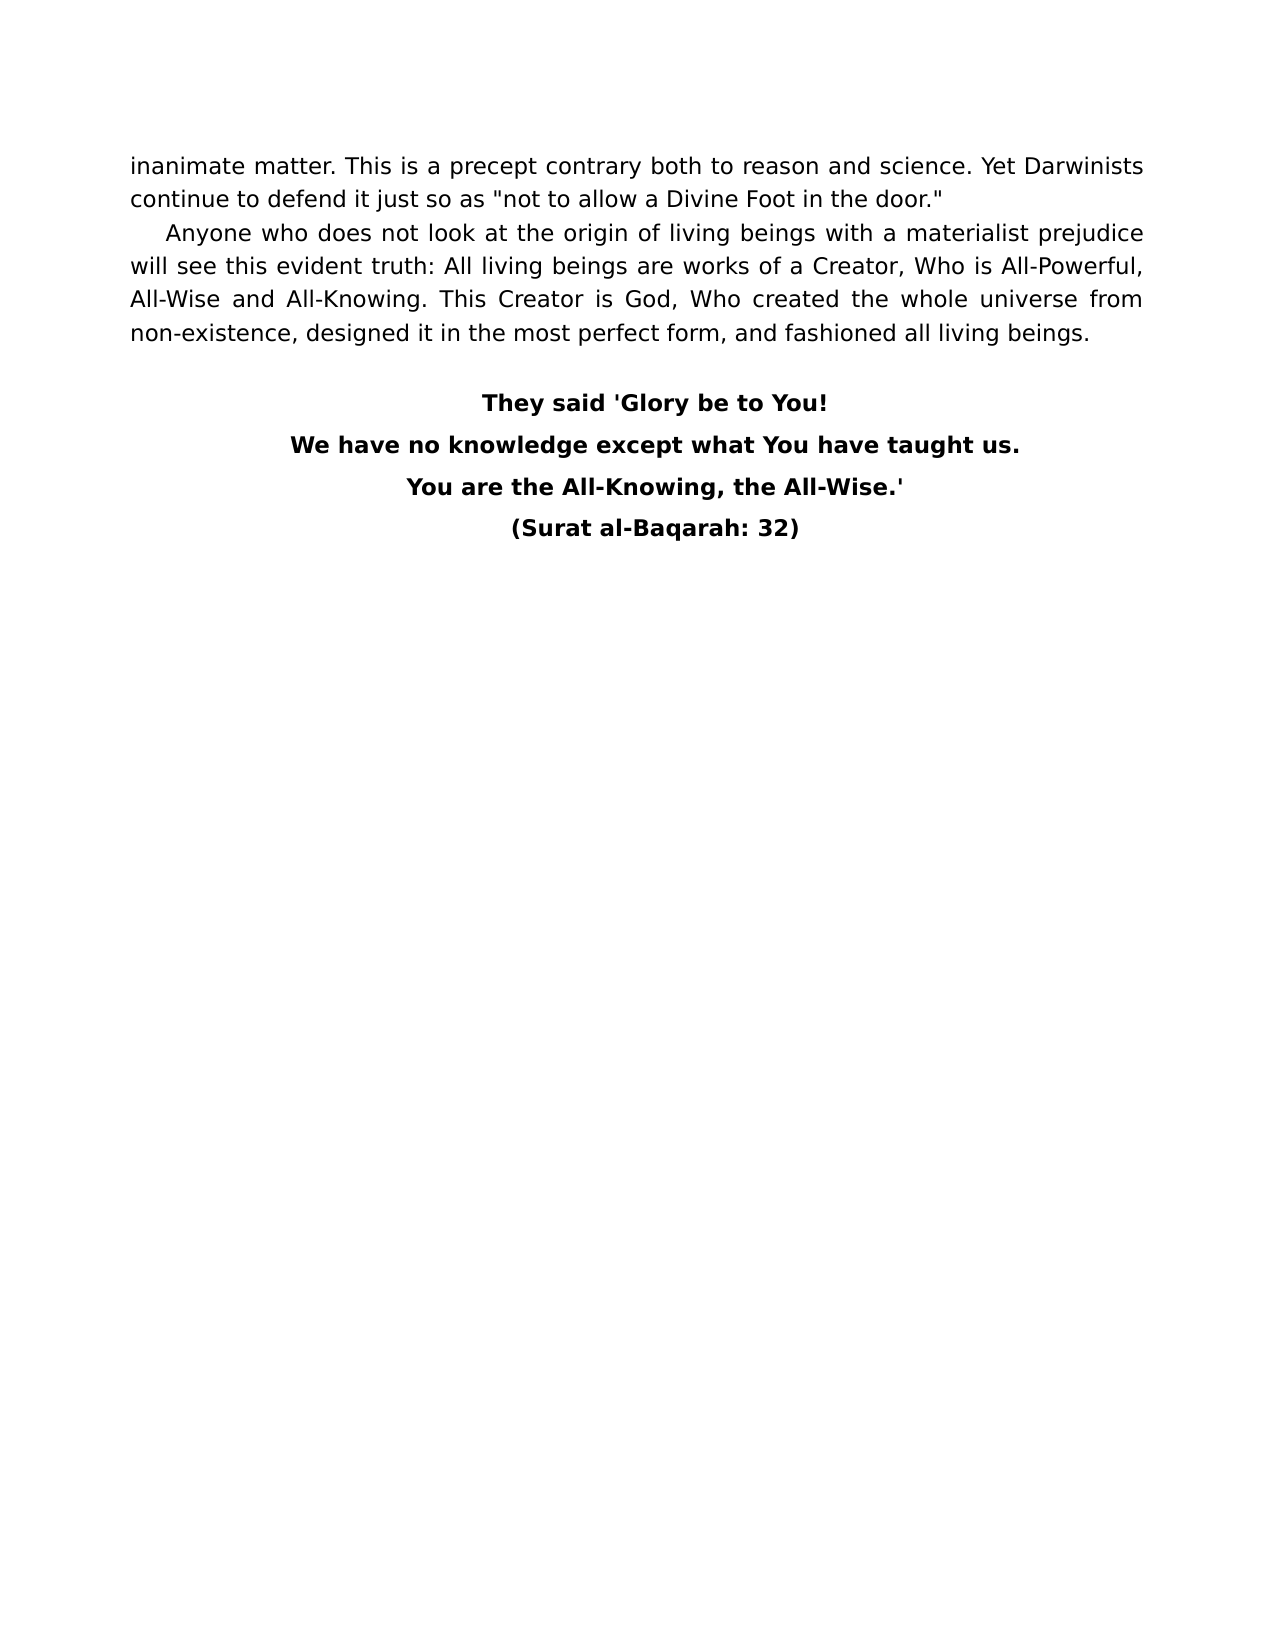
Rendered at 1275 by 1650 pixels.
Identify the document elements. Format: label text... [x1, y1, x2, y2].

text We have no knowledge except what You have taught us. [165, 427, 1145, 460]
text inanimate matter. This is a precept contrary both to reason and science. Yet Darwinists continue to defend it just so as "not to allow a Divine Foot in the door." [130, 148, 1145, 214]
text You are the All-Knowing, the All-Wise.' [165, 468, 1145, 502]
text They said 'Glory be to You! [165, 385, 1145, 418]
text (Surat al-Baqarah: 32) [165, 510, 1145, 543]
text Anyone who does not look at the origin of living beings with a materialist prejudice will see this evident truth: All living beings are works of a Creator, Who is All-Powerful, All-Wise and All-Knowing. This Creator is God, Who created the whole universe from non-existence, designed it in the most perfect form, and fashioned all living beings. [130, 214, 1145, 348]
